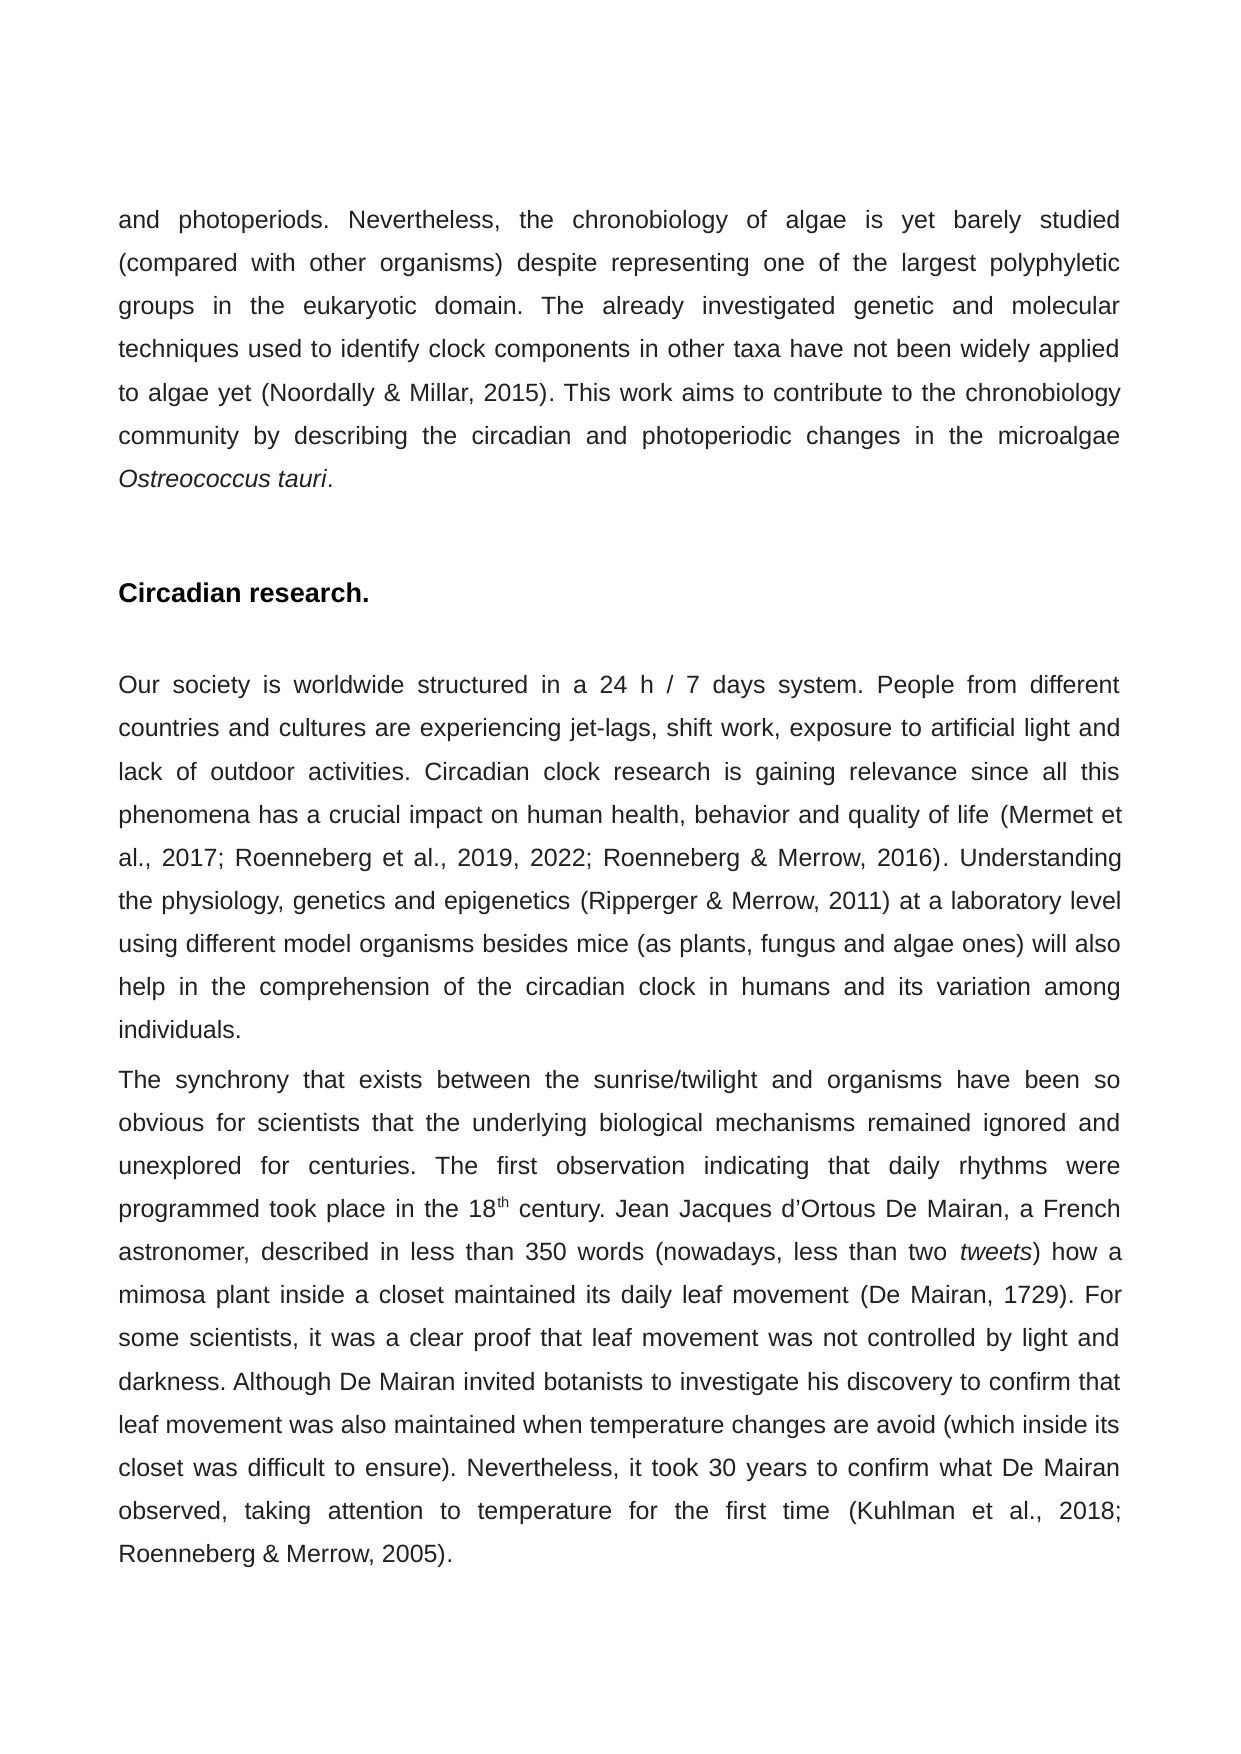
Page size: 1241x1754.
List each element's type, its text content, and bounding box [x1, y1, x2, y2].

text and photoperiods. Nevertheless, the chronobiology of algae is yet barely studied (compared with other organisms) despite representing one of the largest polyphyletic groups in the eukaryotic domain. The already investigated genetic and molecular techniques used to identify clock components in other taxa have not been widely applied to algae yet (Noordally & Millar, 2015)⁠. This work aims to contribute to the chronobiology community by describing the circadian and photoperiodic changes in the microalgae Ostreococcus tauri. [118, 205, 1122, 493]
text The synchrony that exists between the sunrise/twilight and organisms have been so obvious for scientists that the underlying biological mechanisms remained ignored and unexplored for centuries. The first observation indicating that daily rhythms were programmed took place in the 18th century. Jean Jacques d’Ortous De Mairan, a French astronomer, described in less than 350 words (nowadays, less than two tweets) how a mimosa plant inside a closet maintained its daily leaf movement (De Mairan, 1729)⁠. For some scientists, it was a clear proof that leaf movement was not controlled by light and darkness. Although De Mairan invited botanists to investigate his discovery to confirm that leaf movement was also maintained when temperature changes are avoid (which inside its closet was difficult to ensure). Nevertheless, it took 30 years to confirm what De Mairan observed, taking attention to temperature for the first time (Kuhlman et al., 2018; Roenneberg & Merrow, 2005)⁠. [118, 1065, 1122, 1568]
subtitle Circadian research. [118, 577, 1122, 608]
text Our society is worldwide structured in a 24 h / 7 days system. People from different countries and cultures are experiencing jet-lags, shift work, exposure to artificial light and lack of outdoor activities. Circadian clock research is gaining relevance since all this phenomena has a crucial impact on human health, behavior and quality of life (Mermet et al., 2017; Roenneberg et al., 2019, 2022; Roenneberg & Merrow, 2016). Understanding the physiology, genetics and epigenetics (Ripperger & Merrow, 2011)⁠ at a laboratory level using different model organisms besides mice (as plants, fungus and algae ones) will also help in the comprehension of the circadian clock in humans and its variation among individuals. [118, 670, 1122, 1044]
